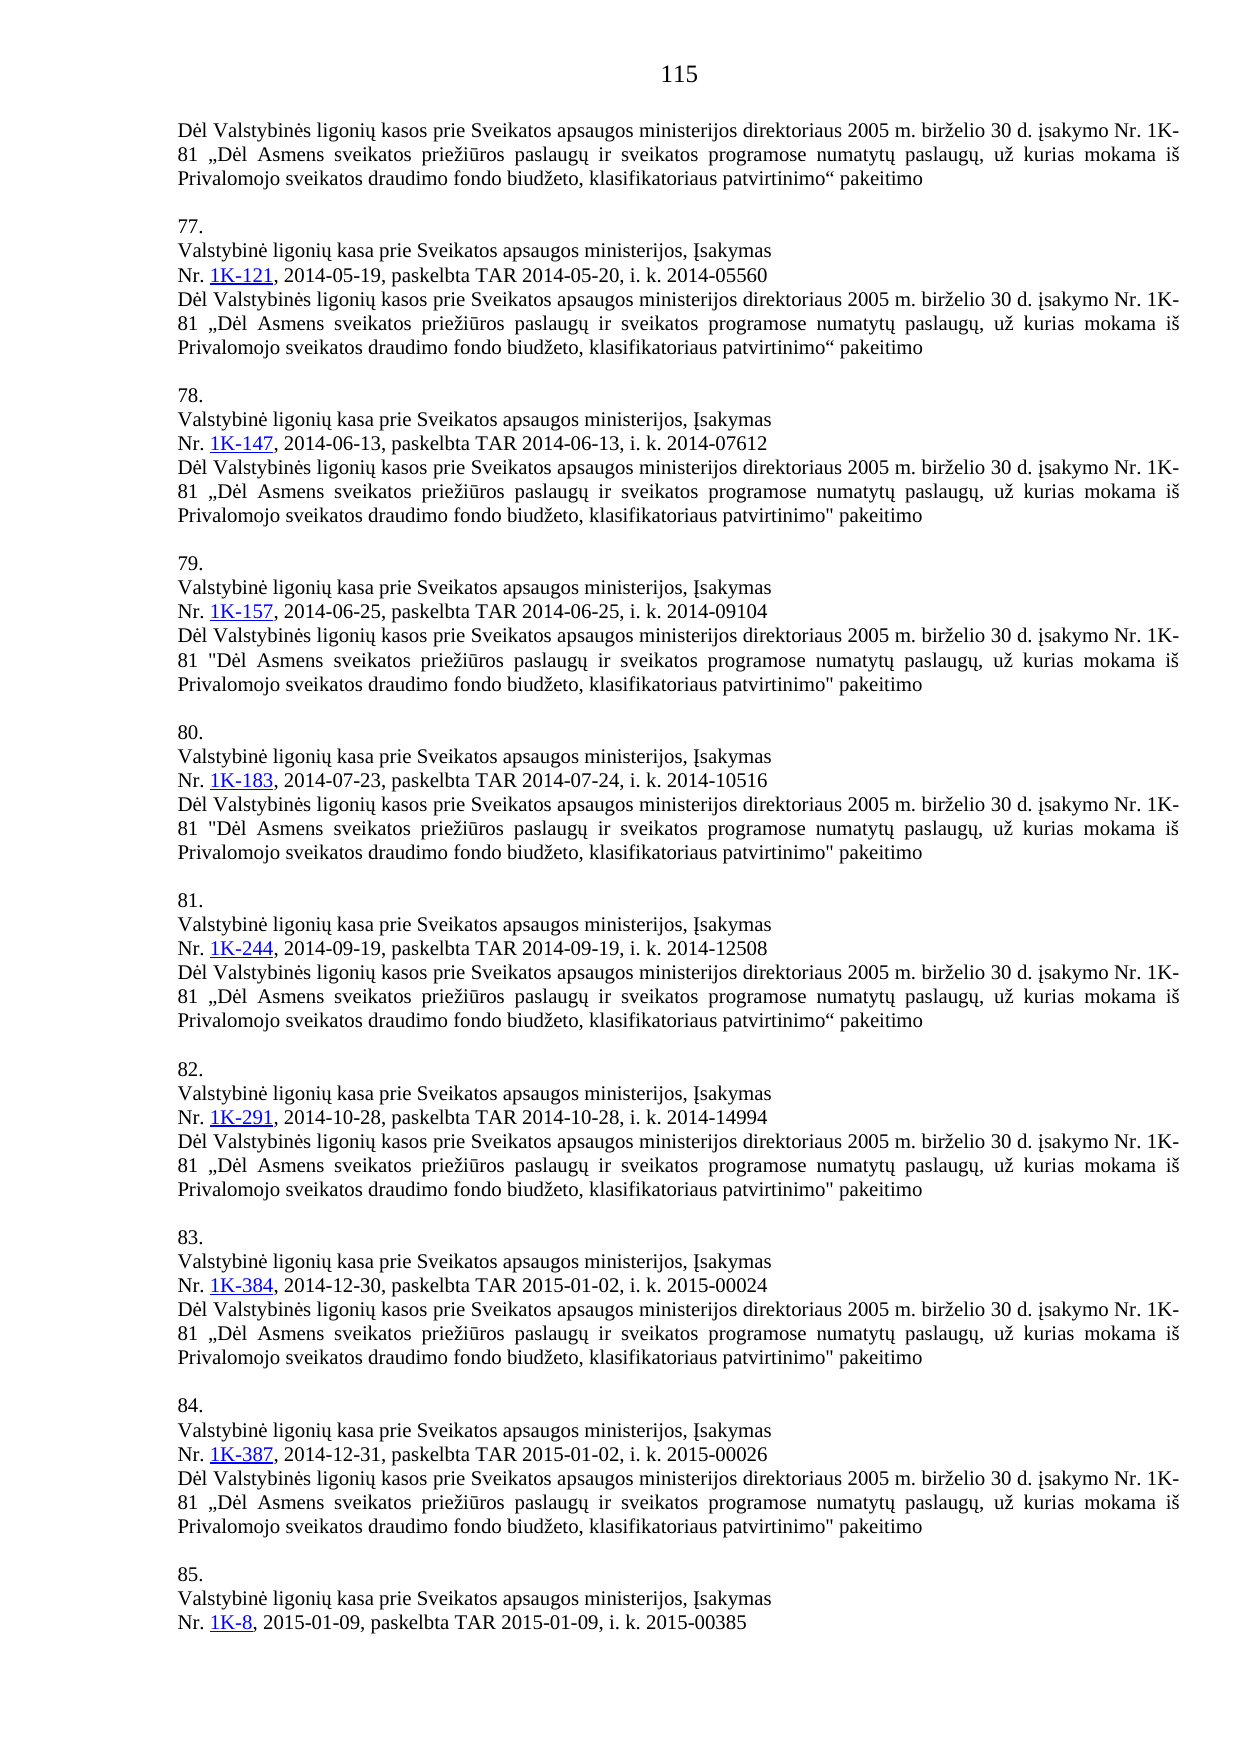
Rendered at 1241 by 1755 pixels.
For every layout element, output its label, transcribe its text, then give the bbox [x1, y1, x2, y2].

text Nr. 1K-8, 2015-01-09, paskelbta TAR 2015-01-09, i. k. 2015-00385 [177, 1610, 1181, 1634]
text Nr. 1K-291, 2014-10-28, paskelbta TAR 2014-10-28, i. k. 2014-14994 [177, 1105, 1181, 1129]
text Dėl Valstybinės ligonių kasos prie Sveikatos apsaugos ministerijos direktoriaus 2005 m. birželio 30 d. įsakymo Nr. 1K-81 „Dėl Asmens sveikatos priežiūros paslaugų ir sveikatos programose numatytų paslaugų, už kurias mokama iš Privalomojo sveikatos draudimo fondo biudžeto, klasifikatoriaus patvirtinimo" pakeitimo [177, 1466, 1181, 1538]
text Valstybinė ligonių kasa prie Sveikatos apsaugos ministerijos, Įsakymas [177, 1249, 1181, 1273]
text Nr. 1K-147, 2014-06-13, paskelbta TAR 2014-06-13, i. k. 2014-07612 [177, 431, 1181, 455]
text Nr. 1K-387, 2014-12-31, paskelbta TAR 2015-01-02, i. k. 2015-00026 [177, 1442, 1181, 1466]
text Valstybinė ligonių kasa prie Sveikatos apsaugos ministerijos, Įsakymas [177, 744, 1181, 768]
text Dėl Valstybinės ligonių kasos prie Sveikatos apsaugos ministerijos direktoriaus 2005 m. birželio 30 d. įsakymo Nr. 1K-81 „Dėl Asmens sveikatos priežiūros paslaugų ir sveikatos programose numatytų paslaugų, už kurias mokama iš Privalomojo sveikatos draudimo fondo biudžeto, klasifikatoriaus patvirtinimo" pakeitimo [177, 1129, 1181, 1201]
text 83. [177, 1225, 1181, 1249]
text Valstybinė ligonių kasa prie Sveikatos apsaugos ministerijos, Įsakymas [177, 1586, 1181, 1610]
text 84. [177, 1393, 1181, 1417]
text 78. [177, 383, 1181, 407]
text Nr. 1K-244, 2014-09-19, paskelbta TAR 2014-09-19, i. k. 2014-12508 [177, 936, 1181, 960]
text Dėl Valstybinės ligonių kasos prie Sveikatos apsaugos ministerijos direktoriaus 2005 m. birželio 30 d. įsakymo Nr. 1K-81 "Dėl Asmens sveikatos priežiūros paslaugų ir sveikatos programose numatytų paslaugų, už kurias mokama iš Privalomojo sveikatos draudimo fondo biudžeto, klasifikatoriaus patvirtinimo" pakeitimo [177, 792, 1181, 864]
text 80. [177, 720, 1181, 744]
text Dėl Valstybinės ligonių kasos prie Sveikatos apsaugos ministerijos direktoriaus 2005 m. birželio 30 d. įsakymo Nr. 1K-81 „Dėl Asmens sveikatos priežiūros paslaugų ir sveikatos programose numatytų paslaugų, už kurias mokama iš Privalomojo sveikatos draudimo fondo biudžeto, klasifikatoriaus patvirtinimo“ pakeitimo [177, 118, 1181, 190]
text Nr. 1K-183, 2014-07-23, paskelbta TAR 2014-07-24, i. k. 2014-10516 [177, 768, 1181, 792]
text 81. [177, 888, 1181, 912]
text 85. [177, 1562, 1181, 1586]
text Dėl Valstybinės ligonių kasos prie Sveikatos apsaugos ministerijos direktoriaus 2005 m. birželio 30 d. įsakymo Nr. 1K-81 „Dėl Asmens sveikatos priežiūros paslaugų ir sveikatos programose numatytų paslaugų, už kurias mokama iš Privalomojo sveikatos draudimo fondo biudžeto, klasifikatoriaus patvirtinimo“ pakeitimo [177, 287, 1181, 359]
text Dėl Valstybinės ligonių kasos prie Sveikatos apsaugos ministerijos direktoriaus 2005 m. birželio 30 d. įsakymo Nr. 1K-81 "Dėl Asmens sveikatos priežiūros paslaugų ir sveikatos programose numatytų paslaugų, už kurias mokama iš Privalomojo sveikatos draudimo fondo biudžeto, klasifikatoriaus patvirtinimo" pakeitimo [177, 623, 1181, 696]
text Nr. 1K-121, 2014-05-19, paskelbta TAR 2014-05-20, i. k. 2014-05560 [177, 262, 1181, 287]
text 82. [177, 1057, 1181, 1081]
text 77. [177, 214, 1181, 238]
text Dėl Valstybinės ligonių kasos prie Sveikatos apsaugos ministerijos direktoriaus 2005 m. birželio 30 d. įsakymo Nr. 1K-81 „Dėl Asmens sveikatos priežiūros paslaugų ir sveikatos programose numatytų paslaugų, už kurias mokama iš Privalomojo sveikatos draudimo fondo biudžeto, klasifikatoriaus patvirtinimo" pakeitimo [177, 455, 1181, 527]
text Nr. 1K-157, 2014-06-25, paskelbta TAR 2014-06-25, i. k. 2014-09104 [177, 599, 1181, 623]
text Valstybinė ligonių kasa prie Sveikatos apsaugos ministerijos, Įsakymas [177, 1081, 1181, 1105]
text Valstybinė ligonių kasa prie Sveikatos apsaugos ministerijos, Įsakymas [177, 912, 1181, 936]
text Valstybinė ligonių kasa prie Sveikatos apsaugos ministerijos, Įsakymas [177, 575, 1181, 599]
text Dėl Valstybinės ligonių kasos prie Sveikatos apsaugos ministerijos direktoriaus 2005 m. birželio 30 d. įsakymo Nr. 1K-81 „Dėl Asmens sveikatos priežiūros paslaugų ir sveikatos programose numatytų paslaugų, už kurias mokama iš Privalomojo sveikatos draudimo fondo biudžeto, klasifikatoriaus patvirtinimo" pakeitimo [177, 1297, 1181, 1369]
text Valstybinė ligonių kasa prie Sveikatos apsaugos ministerijos, Įsakymas [177, 238, 1181, 262]
text Nr. 1K-384, 2014-12-30, paskelbta TAR 2015-01-02, i. k. 2015-00024 [177, 1273, 1181, 1297]
text Dėl Valstybinės ligonių kasos prie Sveikatos apsaugos ministerijos direktoriaus 2005 m. birželio 30 d. įsakymo Nr. 1K-81 „Dėl Asmens sveikatos priežiūros paslaugų ir sveikatos programose numatytų paslaugų, už kurias mokama iš Privalomojo sveikatos draudimo fondo biudžeto, klasifikatoriaus patvirtinimo“ pakeitimo [177, 960, 1181, 1032]
text 79. [177, 551, 1181, 575]
text Valstybinė ligonių kasa prie Sveikatos apsaugos ministerijos, Įsakymas [177, 407, 1181, 431]
text Valstybinė ligonių kasa prie Sveikatos apsaugos ministerijos, Įsakymas [177, 1417, 1181, 1442]
